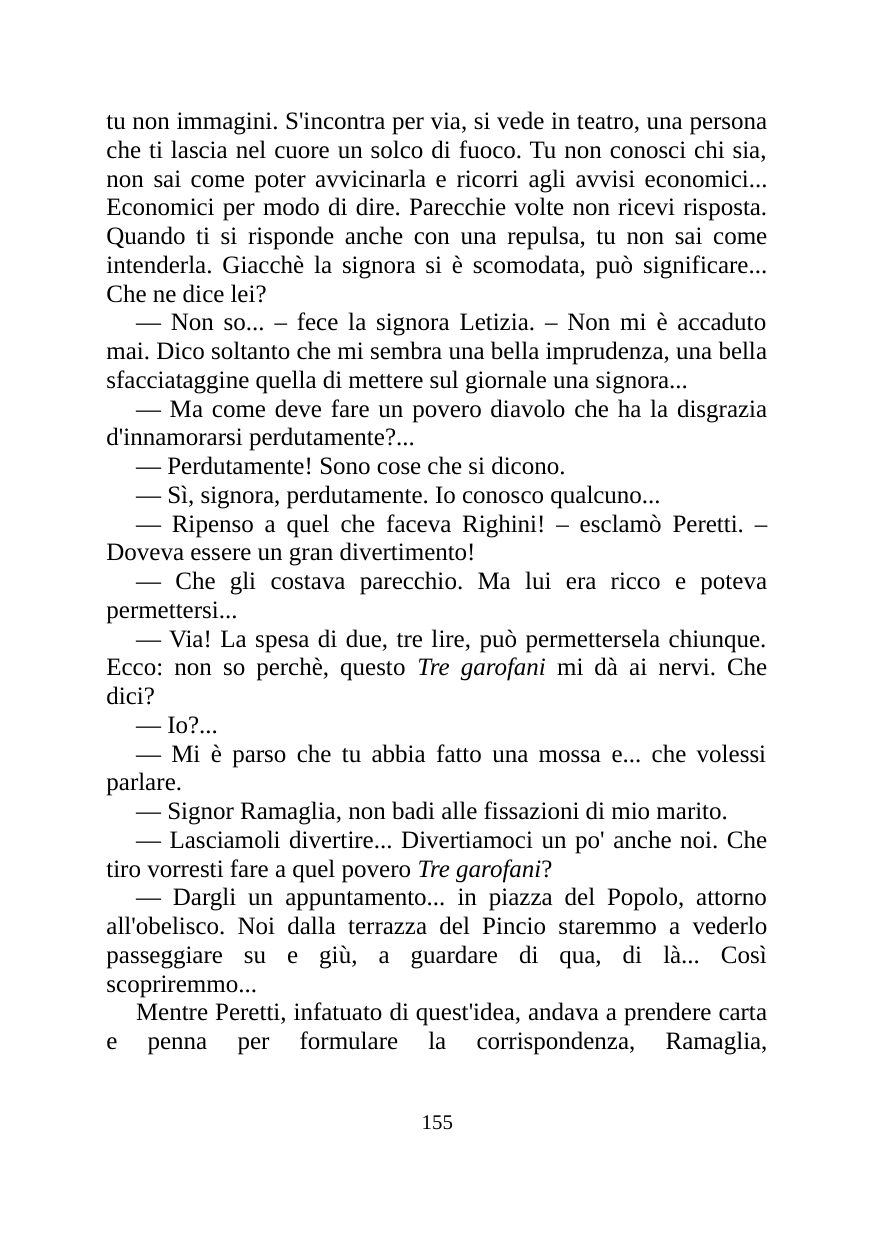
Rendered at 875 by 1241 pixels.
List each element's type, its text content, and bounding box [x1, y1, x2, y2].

text — Non so... – fece la signora Letizia. – Non mi è accaduto mai. Dico soltanto che mi sembra una bella imprudenza, una bella sfacciataggine quella di mettere sul giornale una signora... [106, 307, 768, 394]
text — Perdutamente! Sono cose che si dicono. [106, 451, 768, 480]
text — Ma come deve fare un povero diavolo che ha la disgrazia d'innamorarsi perdutamente?... [106, 394, 768, 451]
text — Io?... [106, 710, 768, 739]
text — Lasciamoli divertire... Divertiamoci un po' anche noi. Che tiro vorresti fare a quel povero Tre garofani? [106, 825, 768, 882]
text Mentre Peretti, infatuato di quest'idea, andava a prendere carta e penna per formulare la corrispondenza, Ramaglia, [106, 997, 768, 1055]
text — Dargli un appuntamento... in piazza del Popolo, attorno all'obelisco. Noi dalla terrazza del Pincio staremmo a vederlo passeggiare su e giù, a guardare di qua, di là... Così scopriremmo... [106, 882, 768, 997]
text — Via! La spesa di due, tre lire, può permettersela chiunque. Ecco: non so perchè, questo Tre garofani mi dà ai nervi. Che dici? [106, 624, 768, 710]
text — Che gli costava parecchio. Ma lui era ricco e poteva permettersi... [106, 566, 768, 624]
text tu non immagini. S'incontra per via, si vede in teatro, una persona che ti lascia nel cuore un solco di fuoco. Tu non conosci chi sia, non sai come poter avvicinarla e ricorri agli avvisi economici... Economici per modo di dire. Parecchie volte non ricevi risposta. Quando ti si risponde anche con una repulsa, tu non sai come intenderla. Giacchè la signora si è scomodata, può significare... Che ne dice lei? [106, 106, 768, 307]
text — Sì, signora, perdutamente. Io conosco qualcuno... [106, 480, 768, 509]
text — Ripenso a quel che faceva Righini! – esclamò Peretti. – Doveva essere un gran divertimento! [106, 509, 768, 566]
text — Mi è parso che tu abbia fatto una mossa e... che volessi parlare. [106, 739, 768, 796]
text — Signor Ramaglia, non badi alle fissazioni di mio marito. [106, 796, 768, 825]
